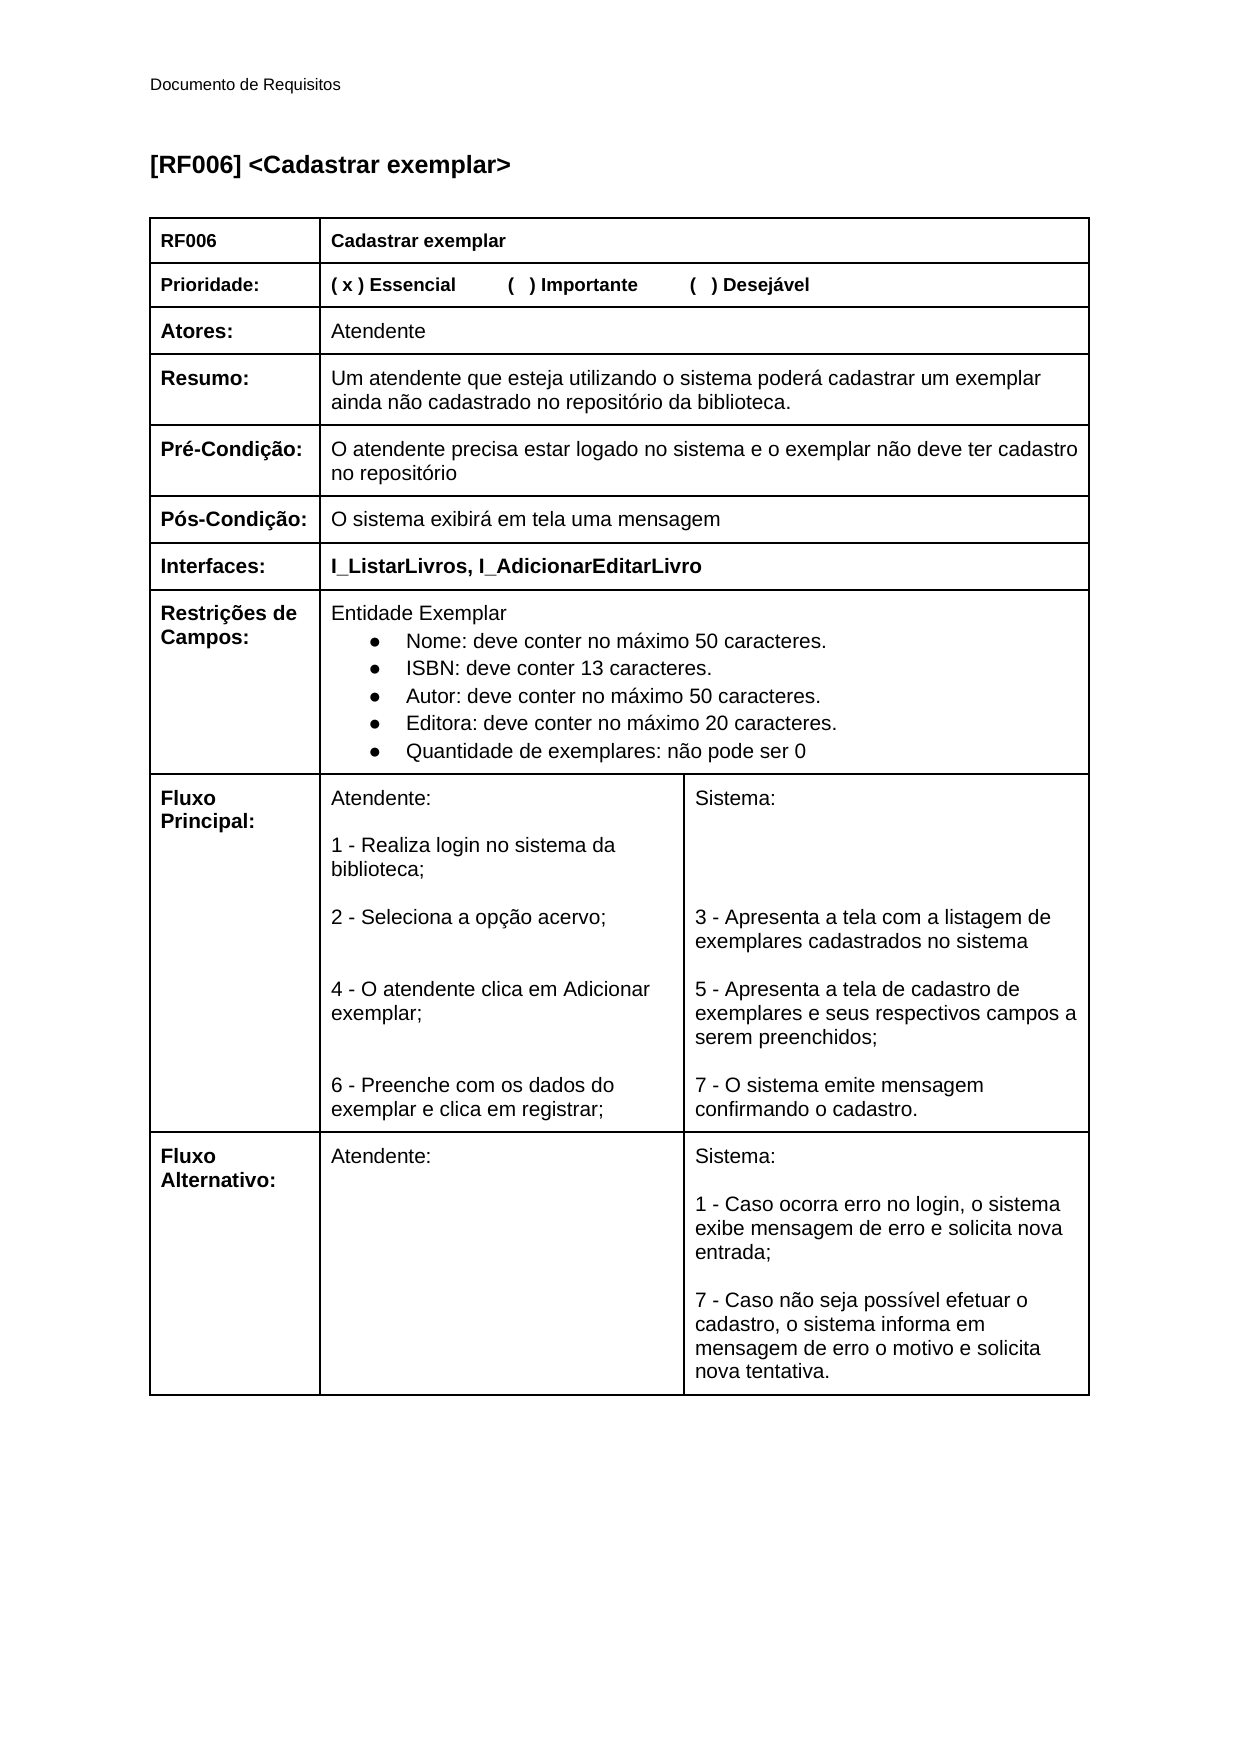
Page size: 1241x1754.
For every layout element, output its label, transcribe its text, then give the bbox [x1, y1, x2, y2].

table_cell Resumo: [151, 355, 319, 424]
table_cell ( x ) Essencial ( ) Importante ( ) Desejável [321, 264, 1088, 306]
table_cell Fluxo Principal: [151, 775, 319, 1131]
table_cell Prioridade: [151, 264, 319, 306]
table_cell Interfaces: [151, 544, 319, 588]
table_cell Atendente: 1 - Realiza login no sistema da biblioteca; 2 - Seleciona a opção acervo; 4 - O atendente clica em Adicionar exemplar; 6 - Preenche com os dados do exemplar e clica em registrar; [321, 775, 683, 1131]
table_cell Atendente: [321, 1133, 683, 1394]
table_cell O atendente precisa estar logado no sistema e o exemplar não deve ter cadastro no repositório [321, 426, 1088, 495]
table_header RF006 [151, 219, 319, 262]
table_cell Atendente [321, 308, 1088, 353]
table_cell Sistema: 3 - Apresenta a tela com a listagem de exemplares cadastrados no sistema 5 - Apresenta a tela de cadastro de exemplares e seus respectivos campos a serem preenchidos; 7 - O sistema emite mensagem confirmando o cadastro. [685, 775, 1088, 1131]
table_cell Sistema: 1 - Caso ocorra erro no login, o sistema exibe mensagem de erro e solicita nova entrada; 7 - Caso não seja possível efetuar o cadastro, o sistema informa em mensagem de erro o motivo e solicita nova tentativa. [685, 1133, 1088, 1394]
table_cell Entidade Exemplar Nome: deve conter no máximo 50 caracteres. ISBN: deve conter 13 caracteres. Autor: deve conter no máximo 50 caracteres. Editora: deve conter no máximo 20 caracteres. Quantidade de exemplares: não pode ser 0 [321, 591, 1088, 773]
table_cell I_ListarLivros, I_AdicionarEditarLivro [321, 544, 1088, 588]
table_cell Fluxo Alternativo: [151, 1133, 319, 1394]
table_cell O sistema exibirá em tela uma mensagem [321, 497, 1088, 542]
table_cell Um atendente que esteja utilizando o sistema poderá cadastrar um exemplar ainda não cadastrado no repositório da biblioteca. [321, 355, 1088, 424]
table_cell Restrições de Campos: [151, 591, 319, 773]
table_cell Pós-Condição: [151, 497, 319, 542]
subtitle [RF006] <Cadastrar exemplar> [150, 150, 1090, 179]
table_header Cadastrar exemplar [321, 219, 1088, 262]
table_cell Pré-Condição: [151, 426, 319, 495]
table_cell Atores: [151, 308, 319, 353]
